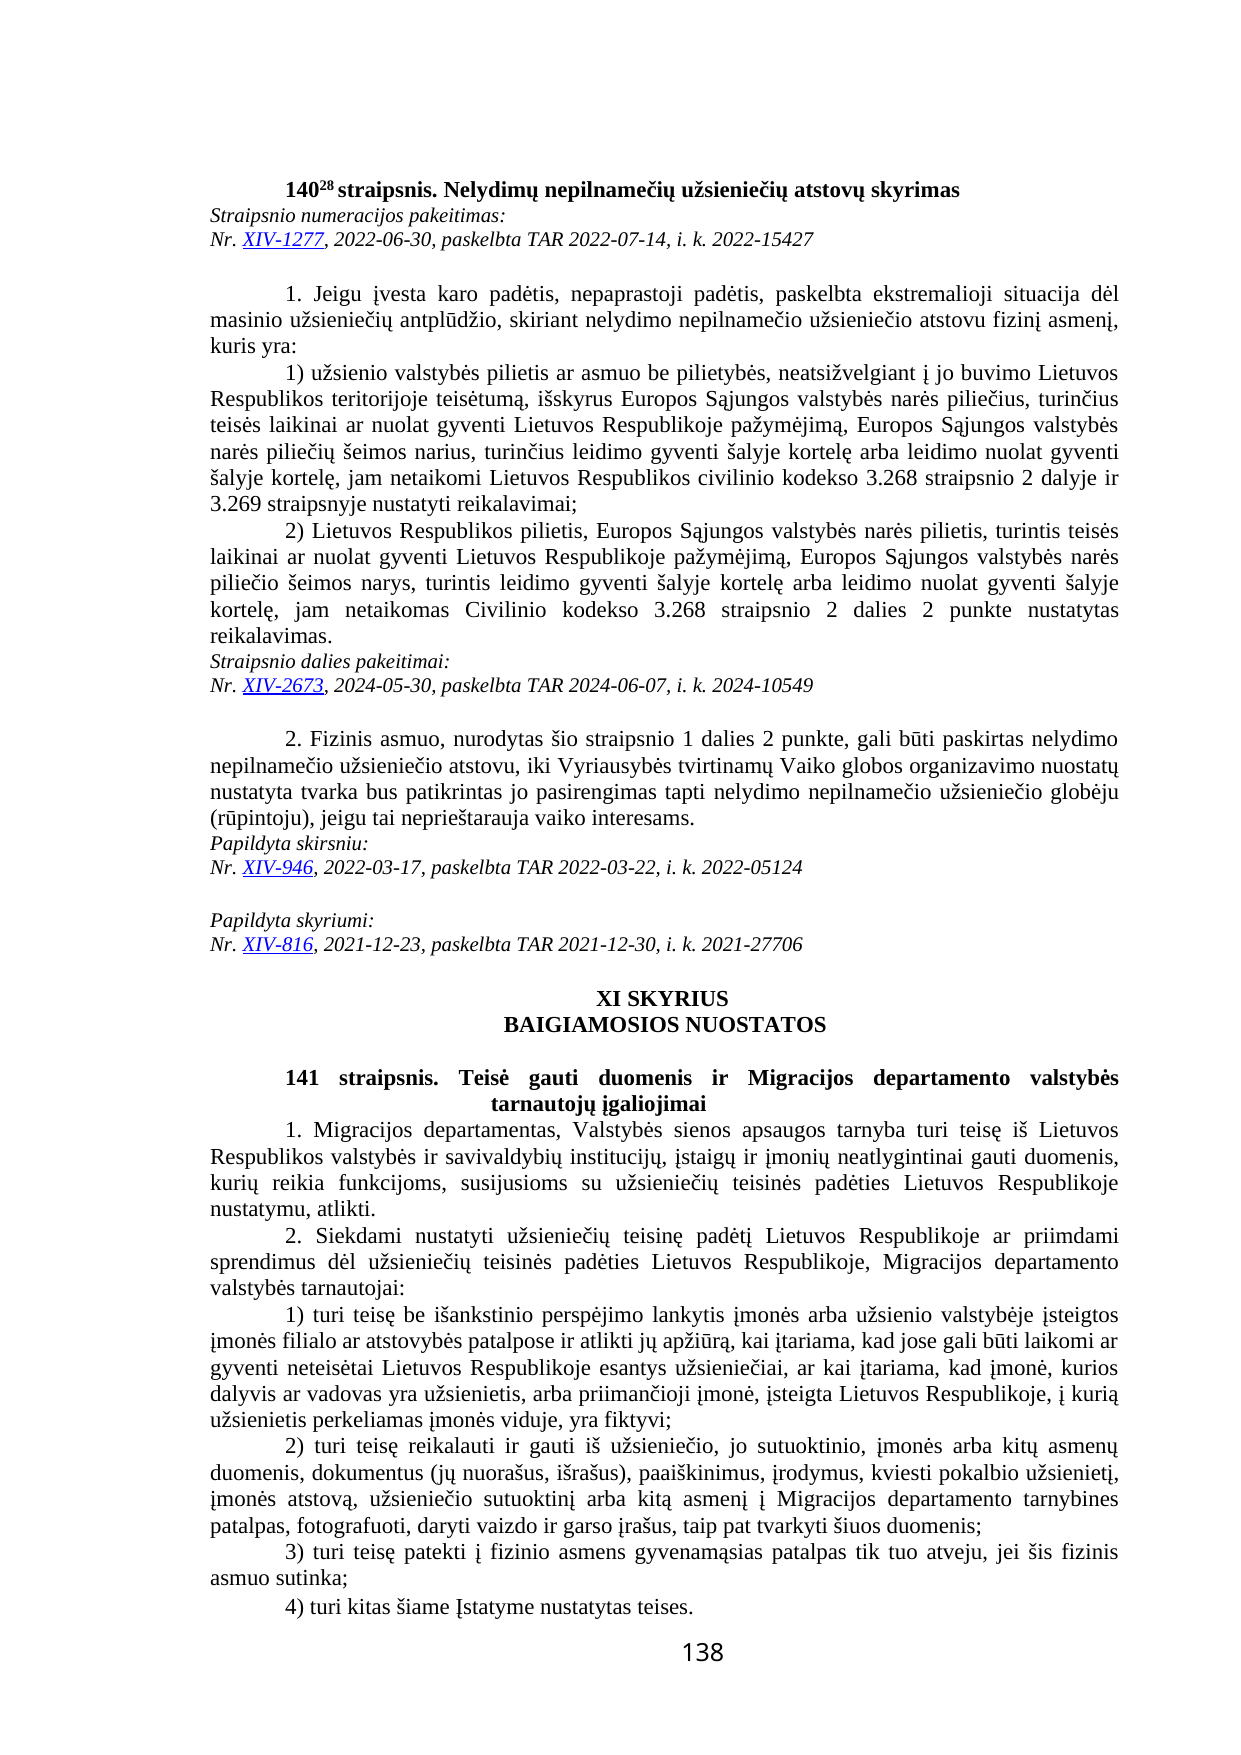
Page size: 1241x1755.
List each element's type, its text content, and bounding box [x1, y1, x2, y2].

text Nr. XIV-1277, 2022-06-30, paskelbta TAR 2022-07-14, i. k. 2022-15427 [210, 227, 1120, 251]
text 2. Fizinis asmuo, nurodytas šio straipsnio 1 dalies 2 punkte, gali būti paskirtas nelydimo nepilnamečio užsieniečio atstovu, iki Vyriausybės tvirtinamų Vaiko globos organizavimo nuostatų nustatyta tvarka bus patikrintas jo pasirengimas tapti nelydimo nepilnamečio užsieniečio globėju (rūpintoju), jeigu tai neprieštarauja vaiko interesams. [210, 725, 1120, 831]
text Nr. XIV-946, 2022-03-17, paskelbta TAR 2022-03-22, i. k. 2022-05124 [210, 855, 1120, 879]
text XI SKYRIUS [210, 984, 1120, 1011]
text 4) turi kitas šiame Įstatyme nustatytas teises. [210, 1591, 1120, 1619]
text Nr. XIV-2673, 2024-05-30, paskelbta TAR 2024-06-07, i. k. 2024-10549 [210, 673, 1120, 697]
text Nr. XIV-816, 2021-12-23, paskelbta TAR 2021-12-30, i. k. 2021-27706 [210, 932, 1120, 956]
text Straipsnio numeracijos pakeitimas: [210, 203, 1120, 227]
text 3) turi teisę patekti į fizinio asmens gyvenamąsias patalpas tik tuo atveju, jei šis fizinis asmuo sutinka; [210, 1538, 1120, 1591]
text 2. Siekdami nustatyti užsieniečių teisinę padėtį Lietuvos Respublikoje ar priimdami sprendimus dėl užsieniečių teisinės padėties Lietuvos Respublikoje, Migracijos departamento valstybės tarnautojai: [210, 1222, 1120, 1301]
text 2) Lietuvos Respublikos pilietis, Europos Sąjungos valstybės narės pilietis, turintis teisės laikinai ar nuolat gyventi Lietuvos Respublikoje pažymėjimą, Europos Sąjungos valstybės narės piliečio šeimos narys, turintis leidimo gyventi šalyje kortelę arba leidimo nuolat gyventi šalyje kortelę, jam netaikomas Civilinio kodekso 3.268 straipsnio 2 dalies 2 punkte nustatytas reikalavimas. [210, 517, 1120, 648]
text Straipsnio dalies pakeitimai: [210, 648, 1120, 673]
text 1. Jeigu įvesta karo padėtis, nepaprastoji padėtis, paskelbta ekstremalioji situacija dėl masinio užsieniečių antplūdžio, skiriant nelydimo nepilnamečio užsieniečio atstovu fizinį asmenį, kuris yra: [210, 279, 1120, 359]
text BAIGIAMOSIOS NUOSTATOS [210, 1011, 1120, 1037]
text 1. Migracijos departamentas, Valstybės sienos apsaugos tarnyba turi teisę iš Lietuvos Respublikos valstybės ir savivaldybių institucijų, įstaigų ir įmonių neatlygintinai gauti duomenis, kurių reikia funkcijoms, susijusioms su užsieniečių teisinės padėties Lietuvos Respublikoje nustatymu, atlikti. [210, 1116, 1120, 1222]
text 2) turi teisę reikalauti ir gauti iš užsieniečio, jo sutuoktinio, įmonės arba kitų asmenų duomenis, dokumentus (jų nuorašus, išrašus), paaiškinimus, įrodymus, kviesti pokalbio užsienietį, įmonės atstovą, užsieniečio sutuoktinį arba kitą asmenį į Migracijos departamento tarnybines patalpas, fotografuoti, daryti vaizdo ir garso įrašus, taip pat tvarkyti šiuos duomenis; [210, 1433, 1120, 1538]
text 141 straipsnis. Teisė gauti duomenis ir Migracijos departamento valstybės tarnautojų įgaliojimai [285, 1064, 1120, 1116]
text Papildyta skirsniu: [210, 831, 1120, 855]
text 1) užsienio valstybės pilietis ar asmuo be pilietybės, neatsižvelgiant į jo buvimo Lietuvos Respublikos teritorijoje teisėtumą, išskyrus Europos Sąjungos valstybės narės piliečius, turinčius teisės laikinai ar nuolat gyventi Lietuvos Respublikoje pažymėjimą, Europos Sąjungos valstybės narės piliečių šeimos narius, turinčius leidimo gyventi šalyje kortelę arba leidimo nuolat gyventi šalyje kortelę, jam netaikomi Lietuvos Respublikos civilinio kodekso 3.268 straipsnio 2 dalyje ir 3.269 straipsnyje nustatyti reikalavimai; [210, 359, 1120, 517]
text 14028 straipsnis. Nelydimų nepilnamečių užsieniečių atstovų skyrimas [210, 176, 1120, 203]
text 1) turi teisę be išankstinio perspėjimo lankytis įmonės arba užsienio valstybėje įsteigtos įmonės filialo ar atstovybės patalpose ir atlikti jų apžiūrą, kai įtariama, kad jose gali būti laikomi ar gyventi neteisėtai Lietuvos Respublikoje esantys užsieniečiai, ar kai įtariama, kad įmonė, kurios dalyvis ar vadovas yra užsienietis, arba priimančioji įmonė, įsteigta Lietuvos Respublikoje, į kurią užsienietis perkeliamas įmonės viduje, yra fiktyvi; [210, 1301, 1120, 1433]
text Papildyta skyriumi: [210, 908, 1120, 932]
